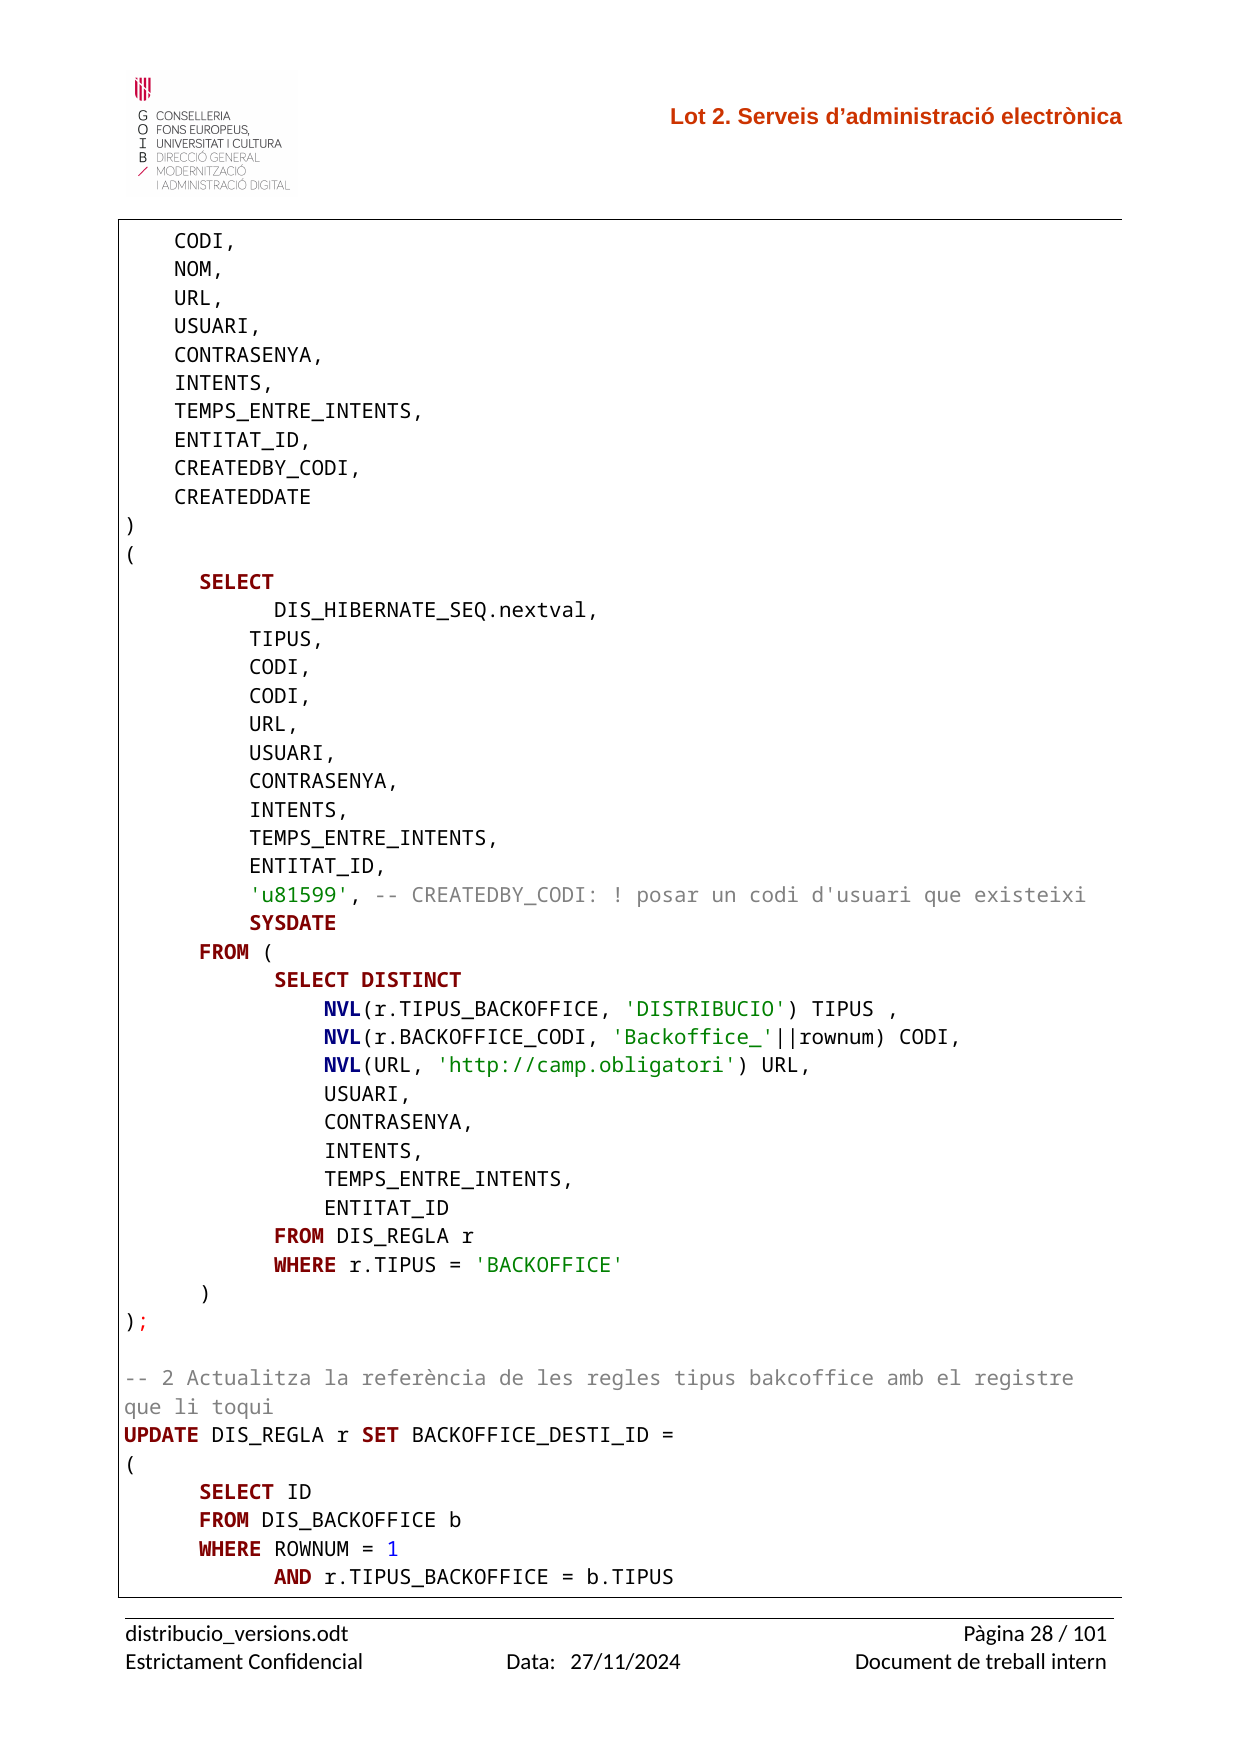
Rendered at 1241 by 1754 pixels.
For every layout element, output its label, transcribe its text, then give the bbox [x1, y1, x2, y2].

table_header CODI, NOM, URL, USUARI, CONTRASENYA, INTENTS, TEMPS_ENTRE_INTENTS, ENTITAT_ID, CREATEDBY_CODI, CREATEDDATE ) ( SELECT DIS_HIBERNATE_SEQ.nextval, TIPUS, CODI, CODI, URL, USUARI, CONTRASENYA, INTENTS, TEMPS_ENTRE_INTENTS, ENTITAT_ID, 'u81599', -- CREATEDBY_CODI: ! posar un codi d'usuari que existeixi SYSDATE FROM ( SELECT DISTINCT NVL(r.TIPUS_BACKOFFICE, 'DISTRIBUCIO') TIPUS , NVL(r.BACKOFFICE_CODI, 'Backoffice_'||rownum) CODI, NVL(URL, 'http://camp.obligatori') URL, USUARI, CONTRASENYA, INTENTS, TEMPS_ENTRE_INTENTS, ENTITAT_ID FROM DIS_REGLA r WHERE r.TIPUS = 'BACKOFFICE' ) ); -- 2 Actualitza la referència de les regles tipus bakcoffice amb el registre que li toqui UPDATE DIS_REGLA r SET BACKOFFICE_DESTI_ID = ( SELECT ID FROM DIS_BACKOFFICE b WHERE ROWNUM = 1 AND r.TIPUS_BACKOFFICE = b.TIPUS [119, 220, 1122, 1597]
picture [126, 70, 299, 197]
